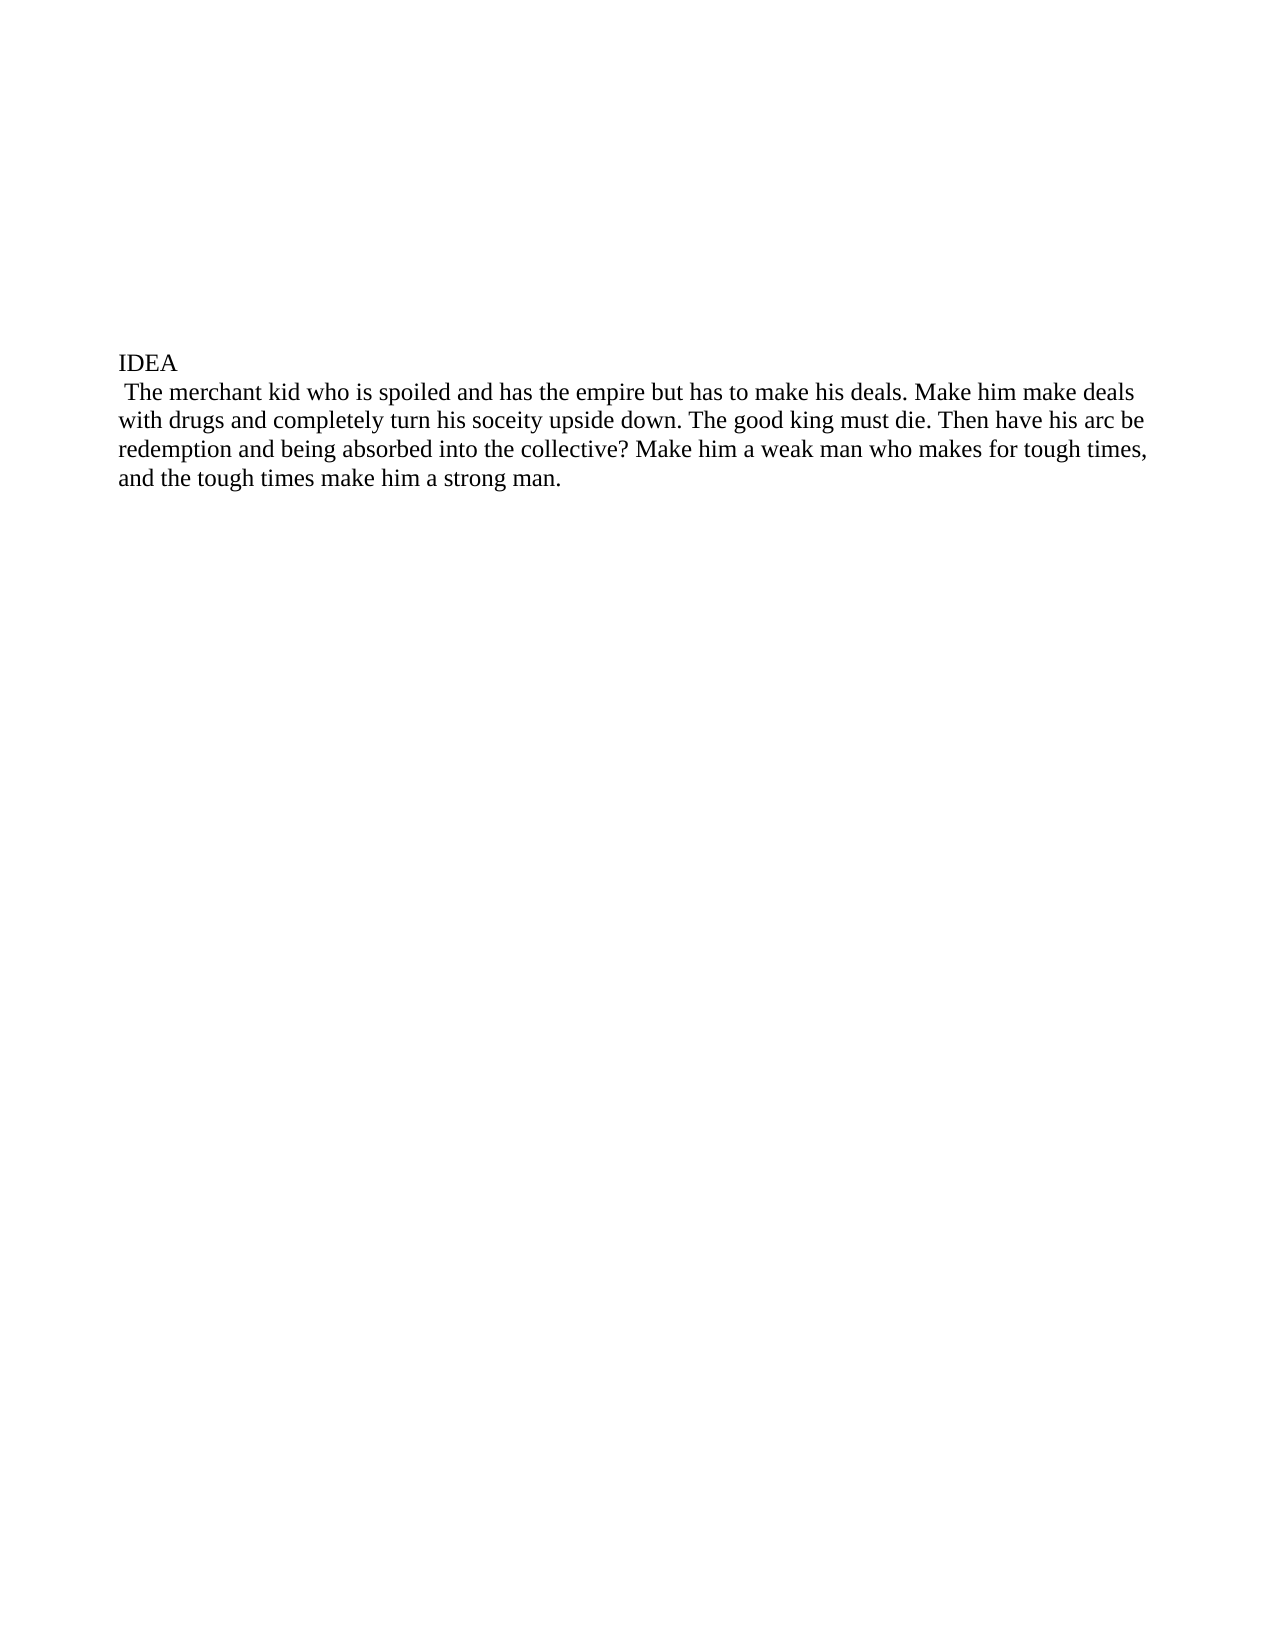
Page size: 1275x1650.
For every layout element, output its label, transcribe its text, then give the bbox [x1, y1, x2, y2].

text The merchant kid who is spoiled and has the empire but has to make his deals. Make him make deals with drugs and completely turn his soceity upside down. The good king must die. Then have his arc be redemption and being absorbed into the collective? Make him a weak man who makes for tough times, and the tough times make him a strong man. [118, 377, 1157, 521]
text IDEA [118, 348, 1157, 377]
